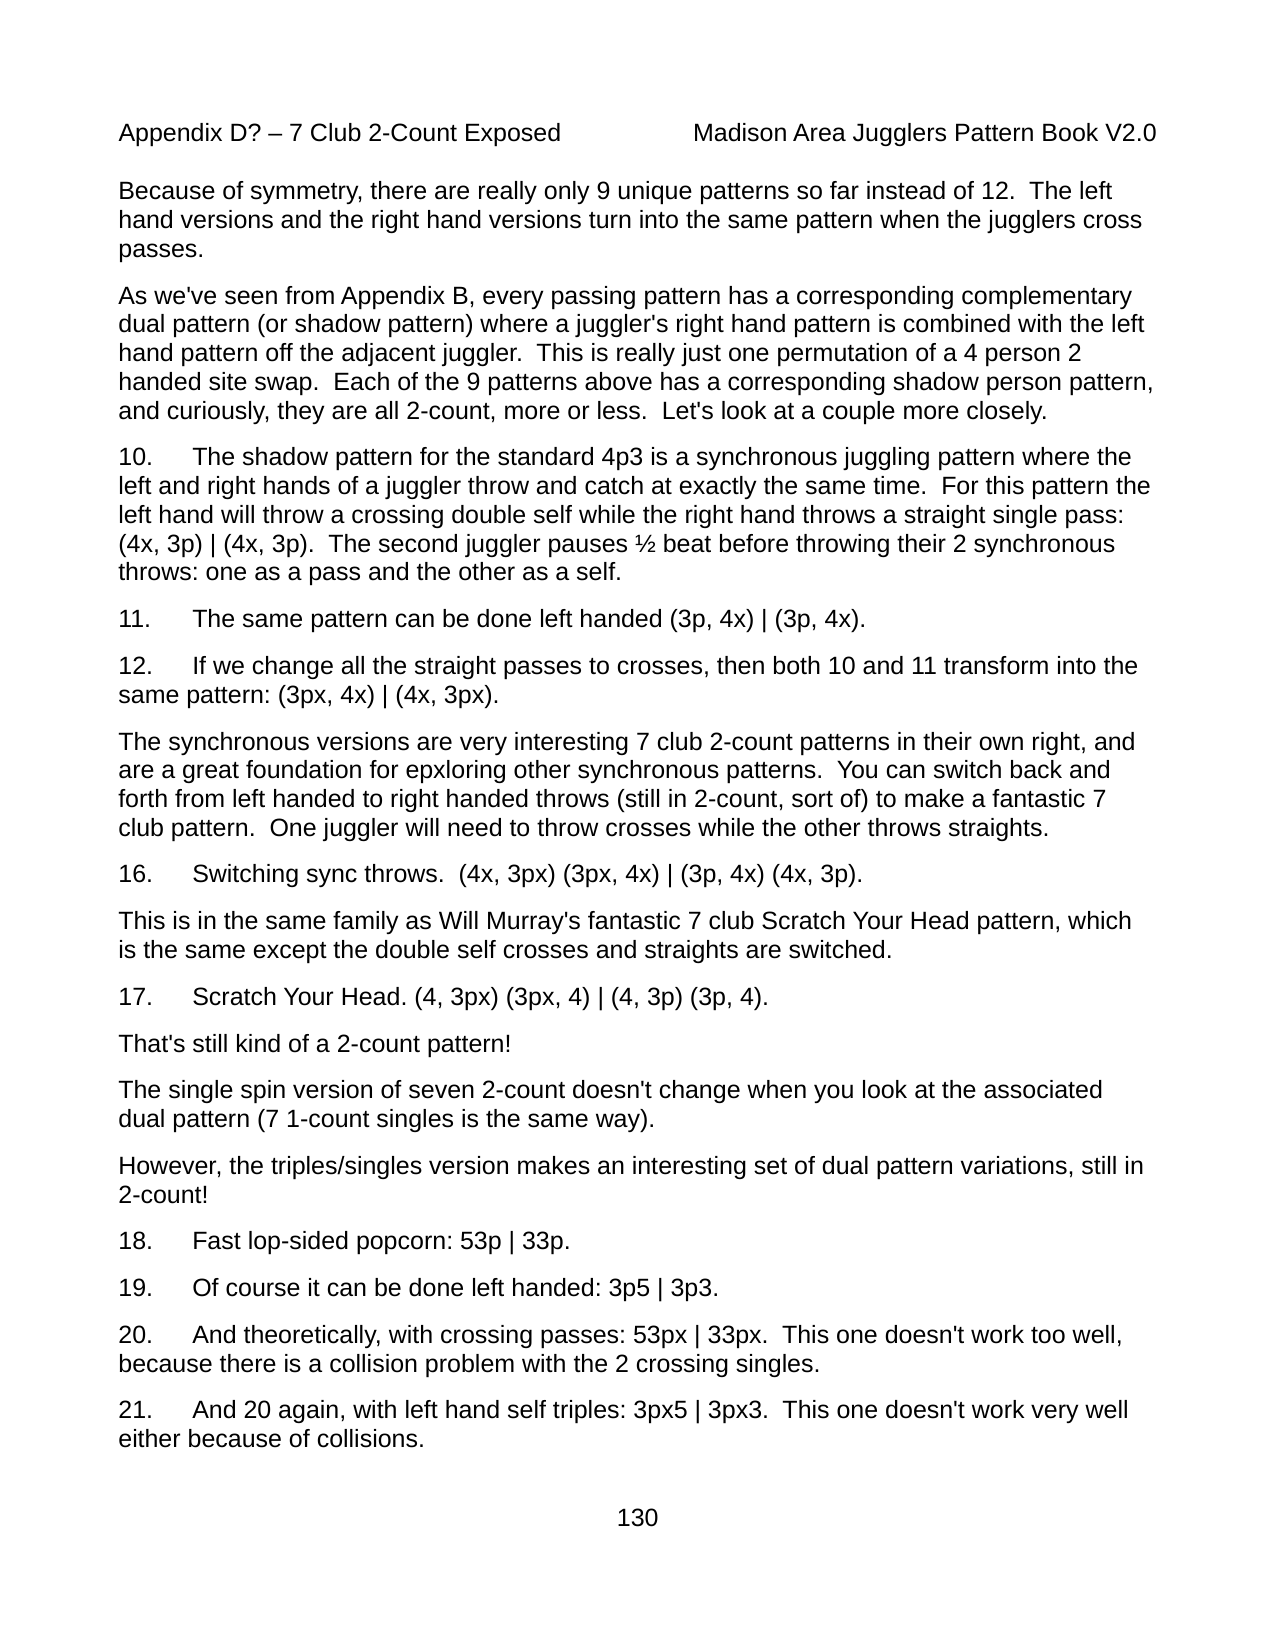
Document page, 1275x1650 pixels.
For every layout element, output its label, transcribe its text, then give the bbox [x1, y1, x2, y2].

list Of course it can be done left handed: 3p5 | 3p3. [118, 1273, 1157, 1302]
list And 20 again, with left hand self triples: 3px5 | 3px3. This one doesn't work very well either because of collisions. [118, 1395, 1157, 1453]
list The same pattern can be done left handed (3p, 4x) | (3p, 4x). [118, 604, 1157, 633]
list Scratch Your Head. (4, 3px) (3px, 4) | (4, 3p) (3p, 4). [118, 982, 1157, 1011]
text As we've seen from Appendix B, every passing pattern has a corresponding complementary dual pattern (or shadow pattern) where a juggler's right hand pattern is combined with the left hand pattern off the adjacent juggler. This is really just one permutation of a 4 person 2 handed site swap. Each of the 9 patterns above has a corresponding shadow person pattern, and curiously, they are all 2-count, more or less. Let's look at a couple more closely. [118, 281, 1157, 424]
text The synchronous versions are very interesting 7 club 2-count patterns in their own right, and are a great foundation for epxloring other synchronous patterns. You can switch back and forth from left handed to right handed throws (still in 2-count, sort of) to make a fantastic 7 club pattern. One juggler will need to throw crosses while the other throws straights. [118, 726, 1157, 841]
text This is in the same family as Will Murray's fantastic 7 club Scratch Your Head pattern, which is the same except the double self crosses and straights are switched. [118, 906, 1157, 964]
text The single spin version of seven 2-count doesn't change when you look at the associated dual pattern (7 1-count singles is the same way). [118, 1075, 1157, 1133]
list Fast lop-sided popcorn: 53p | 33p. [118, 1226, 1157, 1255]
list Switching sync throws. (4x, 3px) (3px, 4x) | (3p, 4x) (4x, 3p). [118, 859, 1157, 888]
text That's still kind of a 2-count pattern! [118, 1028, 1157, 1057]
list The shadow pattern for the standard 4p3 is a synchronous juggling pattern where the left and right hands of a juggler throw and catch at exactly the same time. For this pattern the left hand will throw a crossing double self while the right hand throws a straight single pass: (4x, 3p) | (4x, 3p). The second juggler pauses ½ beat before throwing their 2 synchronous throws: one as a pass and the other as a self. [118, 442, 1157, 586]
list And theoretically, with crossing passes: 53px | 33px. This one doesn't work too well, because there is a collision problem with the 2 crossing singles. [118, 1320, 1157, 1377]
text Because of symmetry, there are really only 9 unique patterns so far instead of 12. The left hand versions and the right hand versions turn into the same pattern when the jugglers cross passes. [118, 176, 1157, 263]
list If we change all the straight passes to crosses, then both 10 and 11 transform into the same pattern: (3px, 4x) | (4x, 3px). [118, 651, 1157, 708]
text However, the triples/singles version makes an interesting set of dual pattern variations, still in 2-count! [118, 1151, 1157, 1208]
